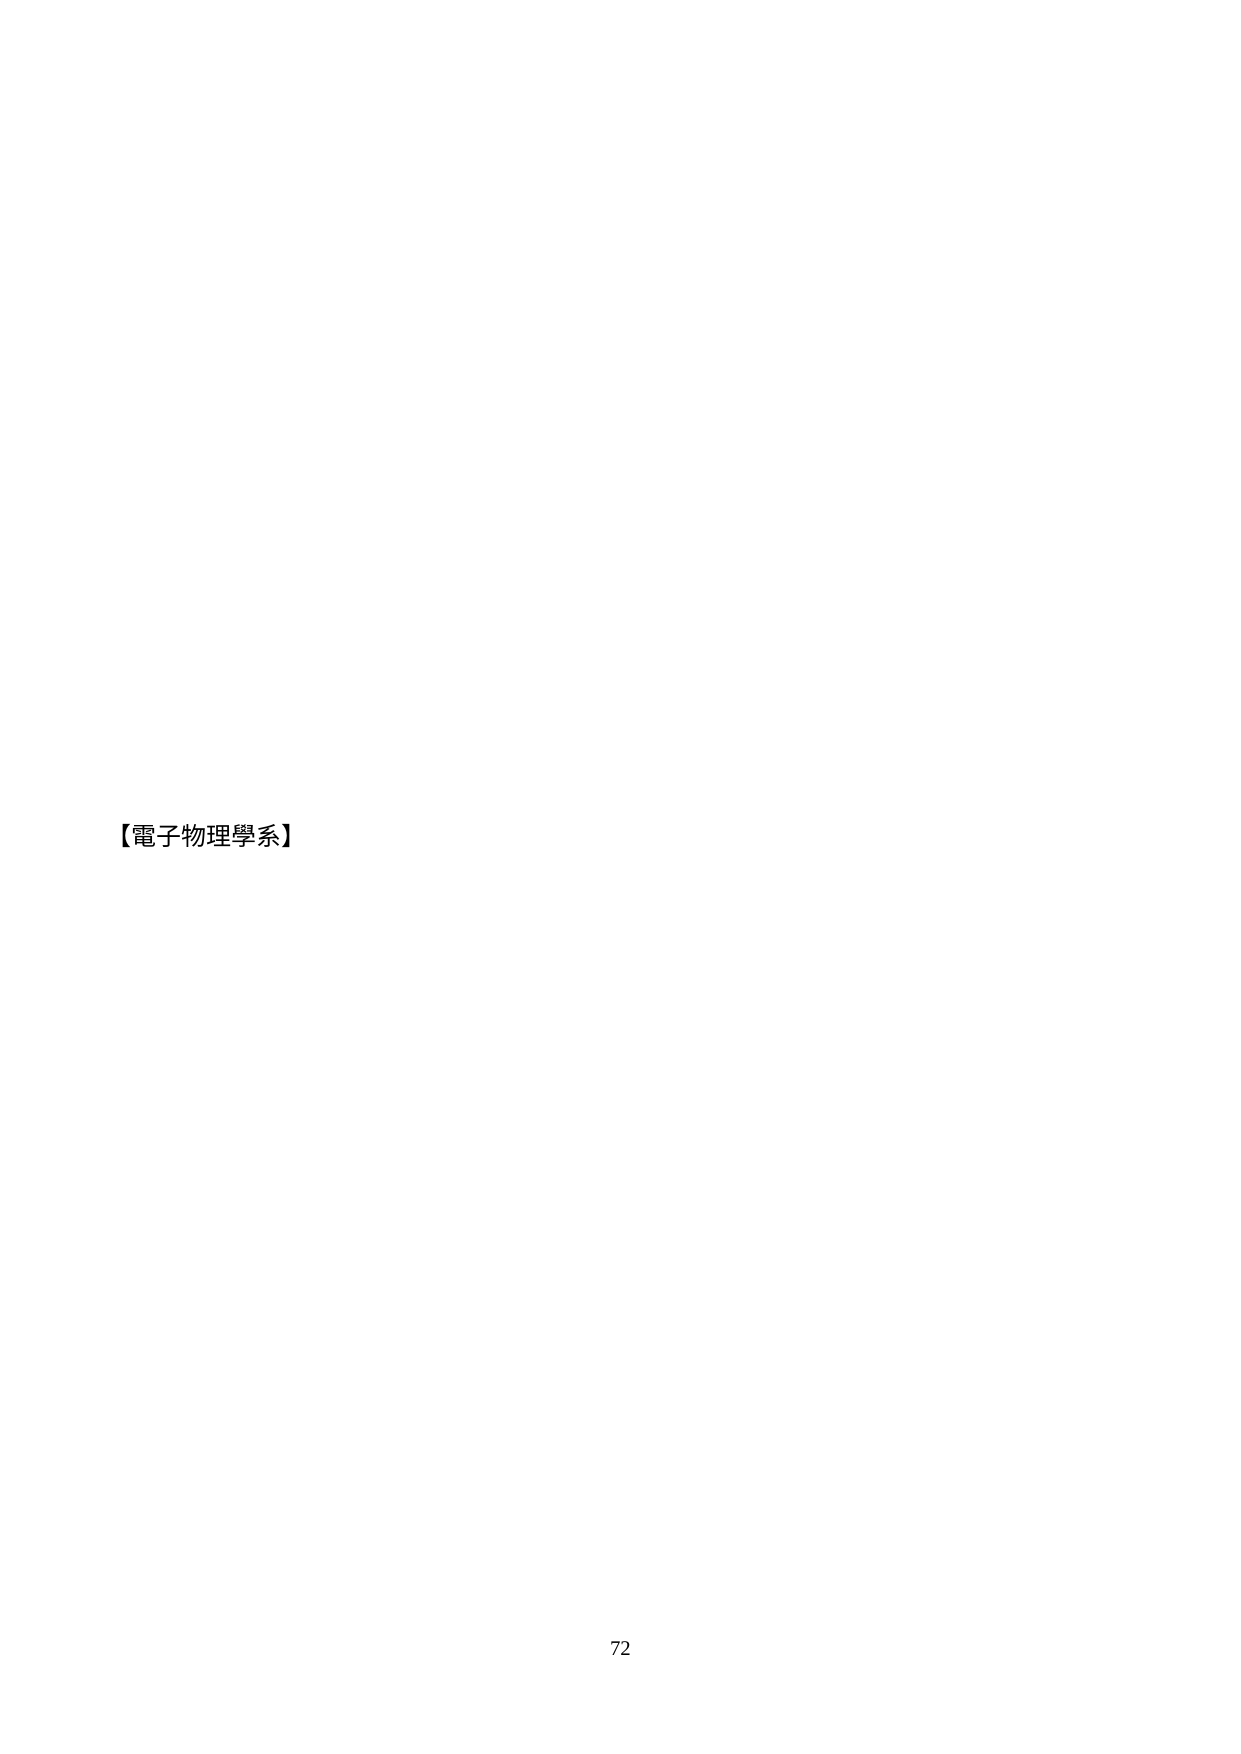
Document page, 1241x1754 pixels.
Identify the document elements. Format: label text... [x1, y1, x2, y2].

text 【電子物理學系】 [106, 816, 1122, 852]
